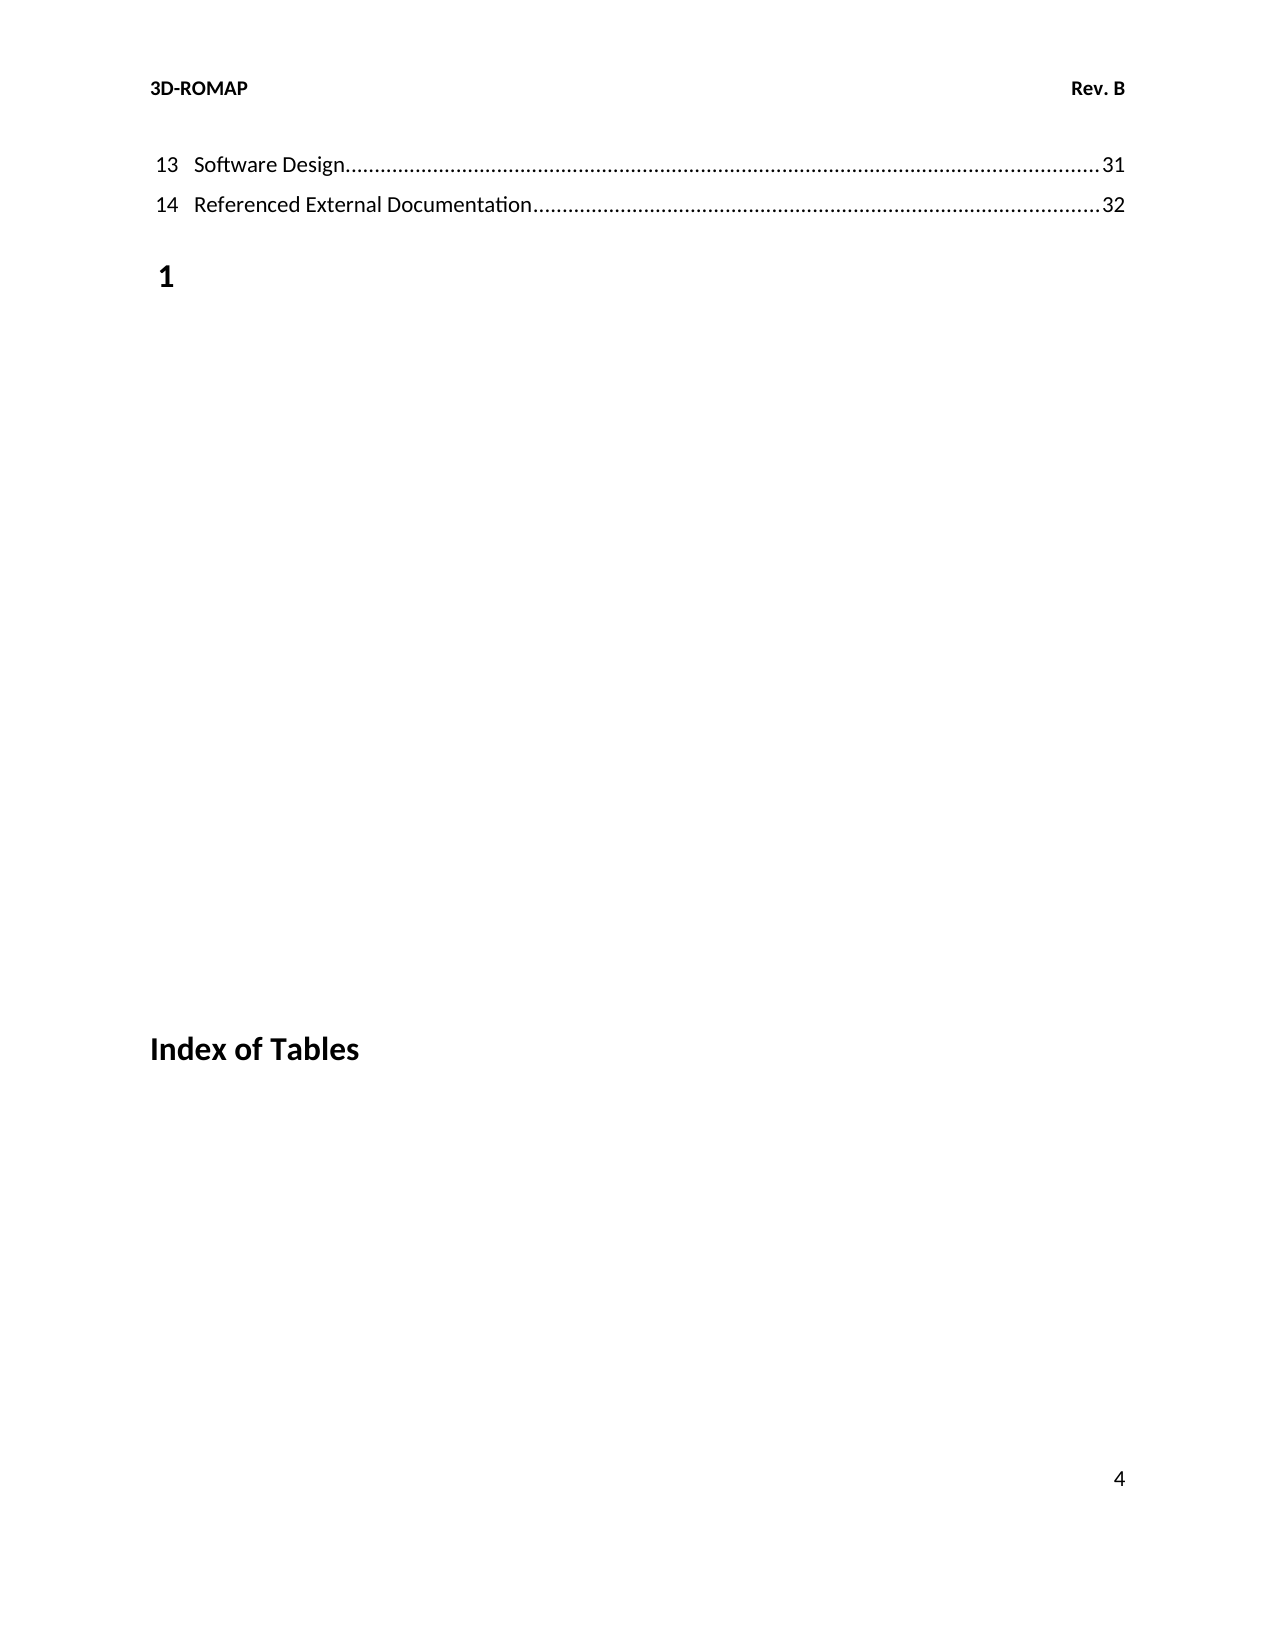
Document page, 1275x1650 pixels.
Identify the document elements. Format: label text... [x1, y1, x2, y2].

text 13 Software Design 31 [150, 150, 1125, 178]
text 14 Referenced External Documentation 32 [150, 190, 1125, 218]
subtitle Index of Tables [150, 1028, 1125, 1069]
